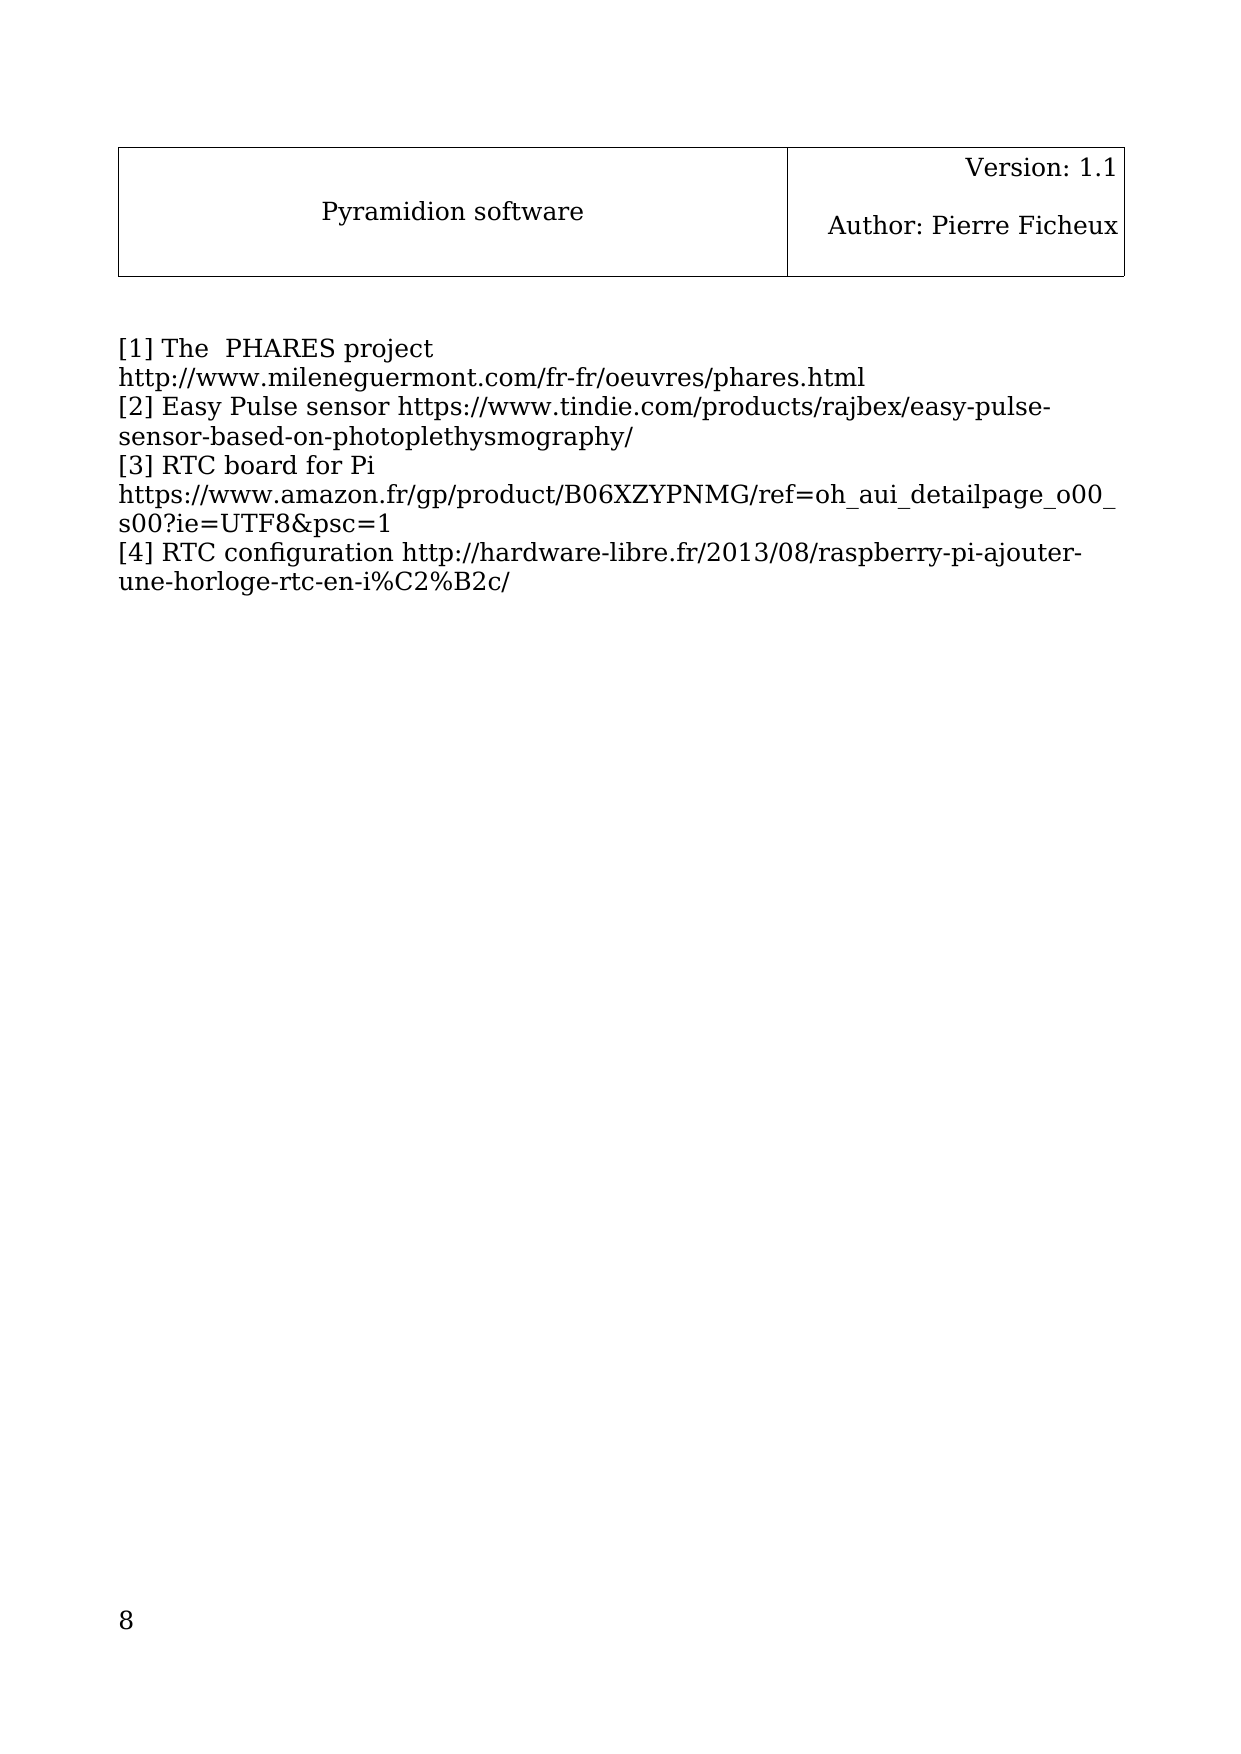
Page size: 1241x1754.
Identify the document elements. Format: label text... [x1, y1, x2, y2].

text [2] Easy Pulse sensor https://www.tindie.com/products/rajbex/easy-pulse-sensor-based-on-photoplethysmography/ [118, 393, 1122, 451]
text [3] RTC board for Pi https://www.amazon.fr/gp/product/B06XZYPNMG/ref=oh_aui_detailpage_o00_s00?ie=UTF8&psc=1 [118, 451, 1122, 538]
text [4] RTC configuration http://hardware-libre.fr/2013/08/raspberry-pi-ajouter-une-horloge-rtc-en-i%C2%B2c/ [118, 538, 1122, 597]
text [1] The PHARES project http://www.mileneguermont.com/fr-fr/oeuvres/phares.html [118, 334, 1122, 393]
